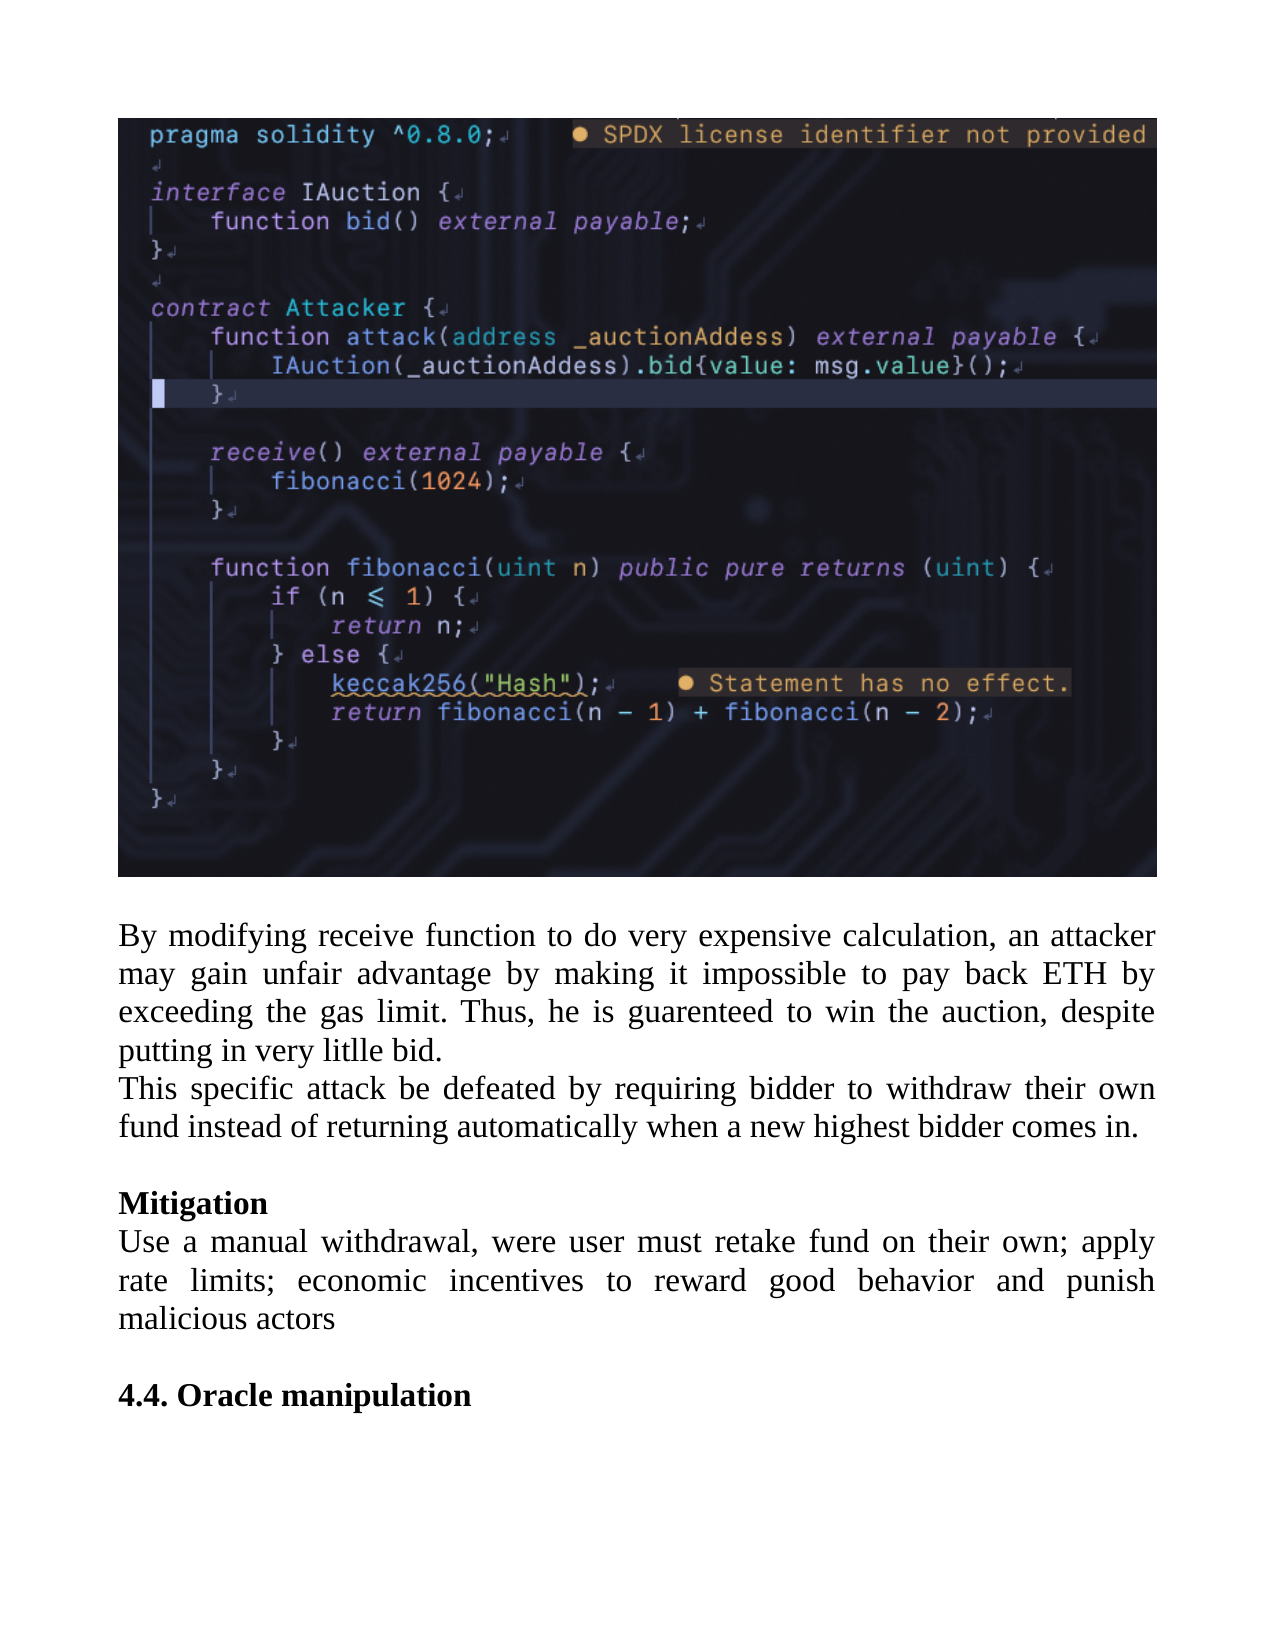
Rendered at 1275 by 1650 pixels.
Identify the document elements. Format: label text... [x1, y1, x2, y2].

text By modifying receive function to do very expensive calculation, an attacker may gain unfair advantage by making it impossible to pay back ETH by exceeding the gas limit. Thus, he is guarenteed to win the auction, despite putting in very litlle bid. [118, 915, 1157, 1068]
text Mitigation [118, 1183, 1157, 1222]
text Use a manual withdrawal, were user must retake fund on their own; apply rate limits; economic incentives to reward good behavior and punish malicious actors [118, 1222, 1157, 1337]
text 4.4. Oracle manipulation [118, 1375, 1157, 1413]
picture [118, 118, 1157, 877]
text This specific attack be defeated by requiring bidder to withdraw their own fund instead of returning automatically when a new highest bidder comes in. [118, 1068, 1157, 1145]
